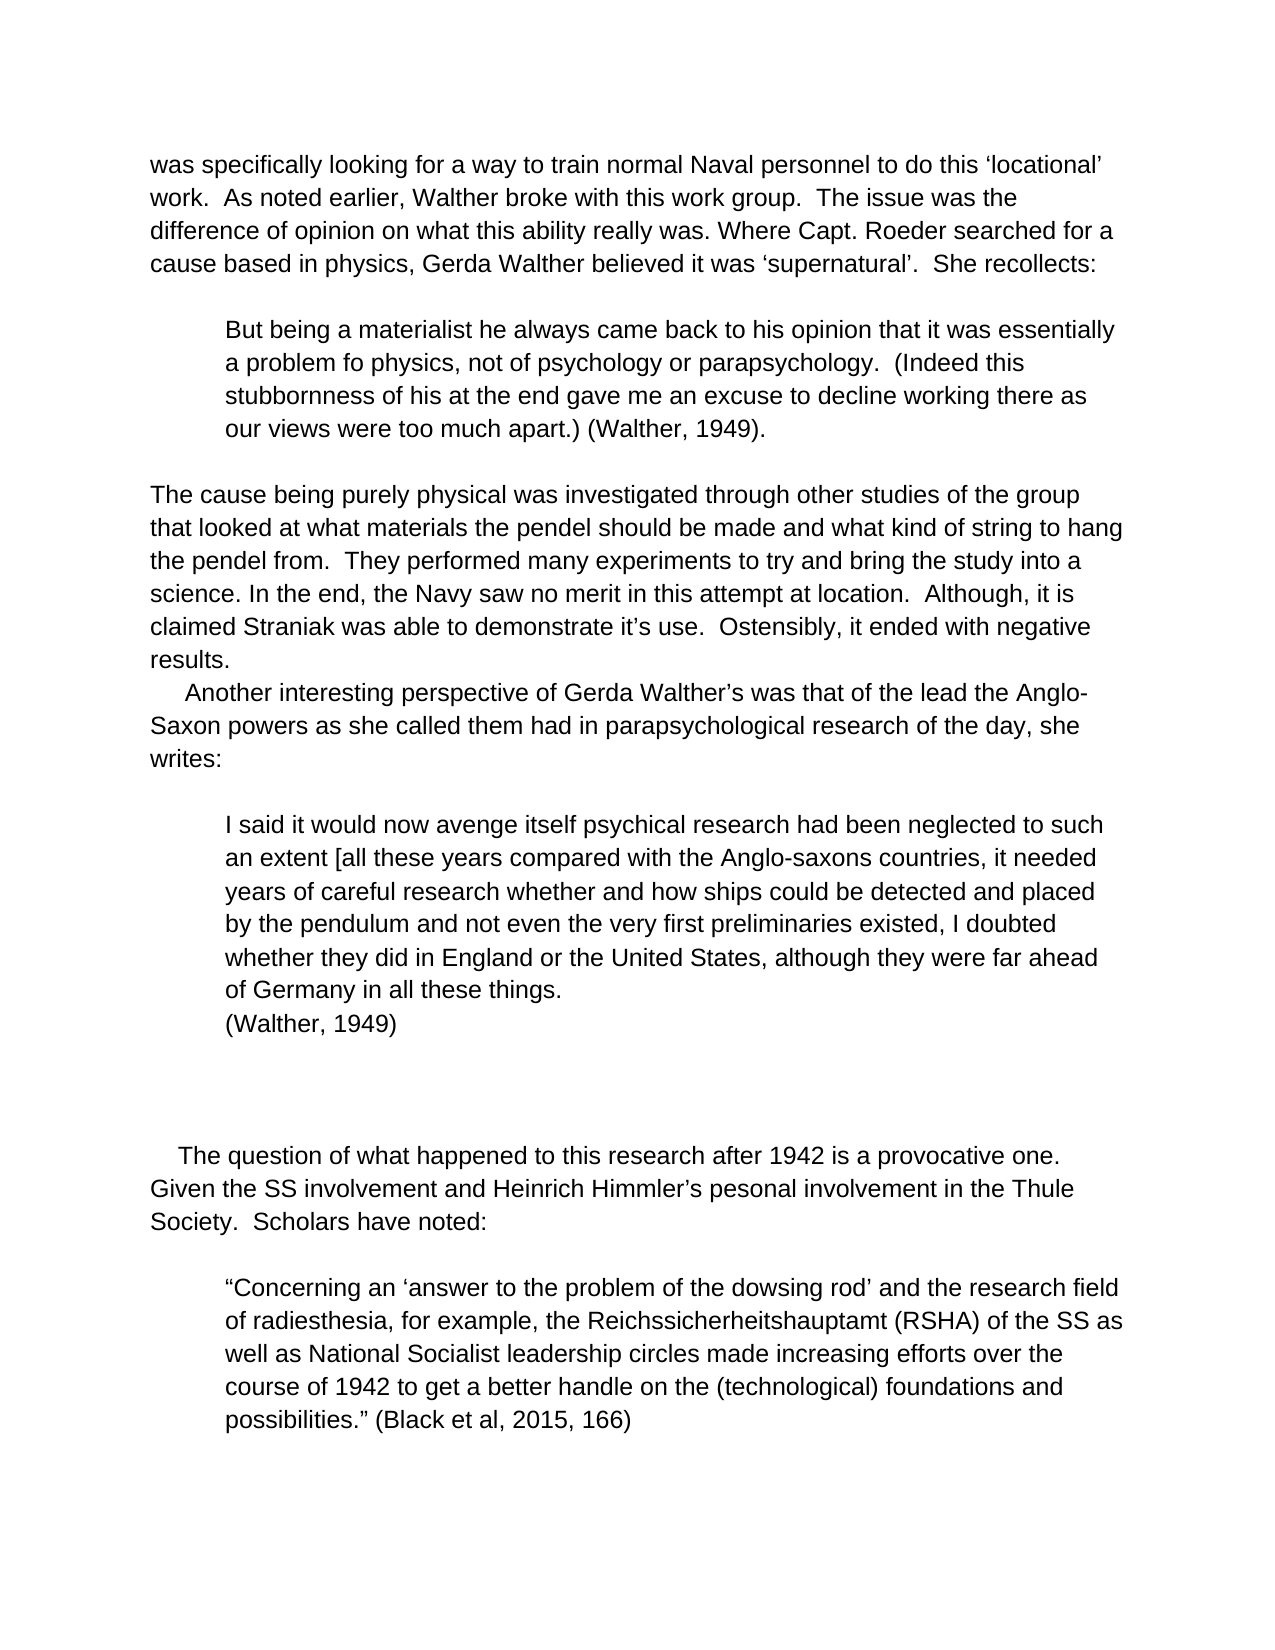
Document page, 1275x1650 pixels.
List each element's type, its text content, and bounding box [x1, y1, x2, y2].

text But being a materialist he always came back to his opinion that it was essentially a problem fo physics, not of psychology or parapsychology. (Indeed this stubbornness of his at the end gave me an excuse to decline working there as our views were too much apart.) (Walther, 1949). [225, 315, 1125, 443]
text The cause being purely physical was investigated through other studies of the group that looked at what materials the pendel should be made and what kind of string to hang the pendel from. They performed many experiments to try and bring the study into a science. In the end, the Navy saw no merit in this attempt at location. Although, it is claimed Straniak was able to demonstrate it’s use. Ostensibly, it ended with negative results. [150, 480, 1125, 674]
text The question of what happened to this research after 1942 is a provocative one. Given the SS involvement and Heinrich Himmler’s pesonal involvement in the Thule Society. Scholars have noted: [150, 1141, 1125, 1235]
text was specifically looking for a way to train normal Naval personnel to do this ‘locational’ work. As noted earlier, Walther broke with this work group. The issue was the difference of opinion on what this ability really was. Where Capt. Roeder searched for a cause based in physics, Gerda Walther believed it was ‘supernatural’. She recollects: [150, 150, 1125, 278]
text I said it would now avenge itself psychical research had been neglected to such an extent [all these years compared with the Anglo-saxons countries, it needed years of careful research whether and how ships could be detected and placed by the pendulum and not even the very first preliminaries existed, I doubted whether they did in England or the United States, although they were far ahead of Germany in all these things. (Walther, 1949) [225, 810, 1125, 1037]
text Another interesting perspective of Gerda Walther’s was that of the lead the Anglo-Saxon powers as she called them had in parapsychological research of the day, she writes: [150, 678, 1125, 773]
text “Concerning an ‘answer to the problem of the dowsing rod’ and the research field of radiesthesia, for example, the Reichssicherheitshauptamt (RSHA) of the SS as well as National Socialist leadership circles made increasing efforts over the course of 1942 to get a better handle on the (technological) foundations and possibilities.” (Black et al, 2015, 166) [225, 1273, 1125, 1467]
